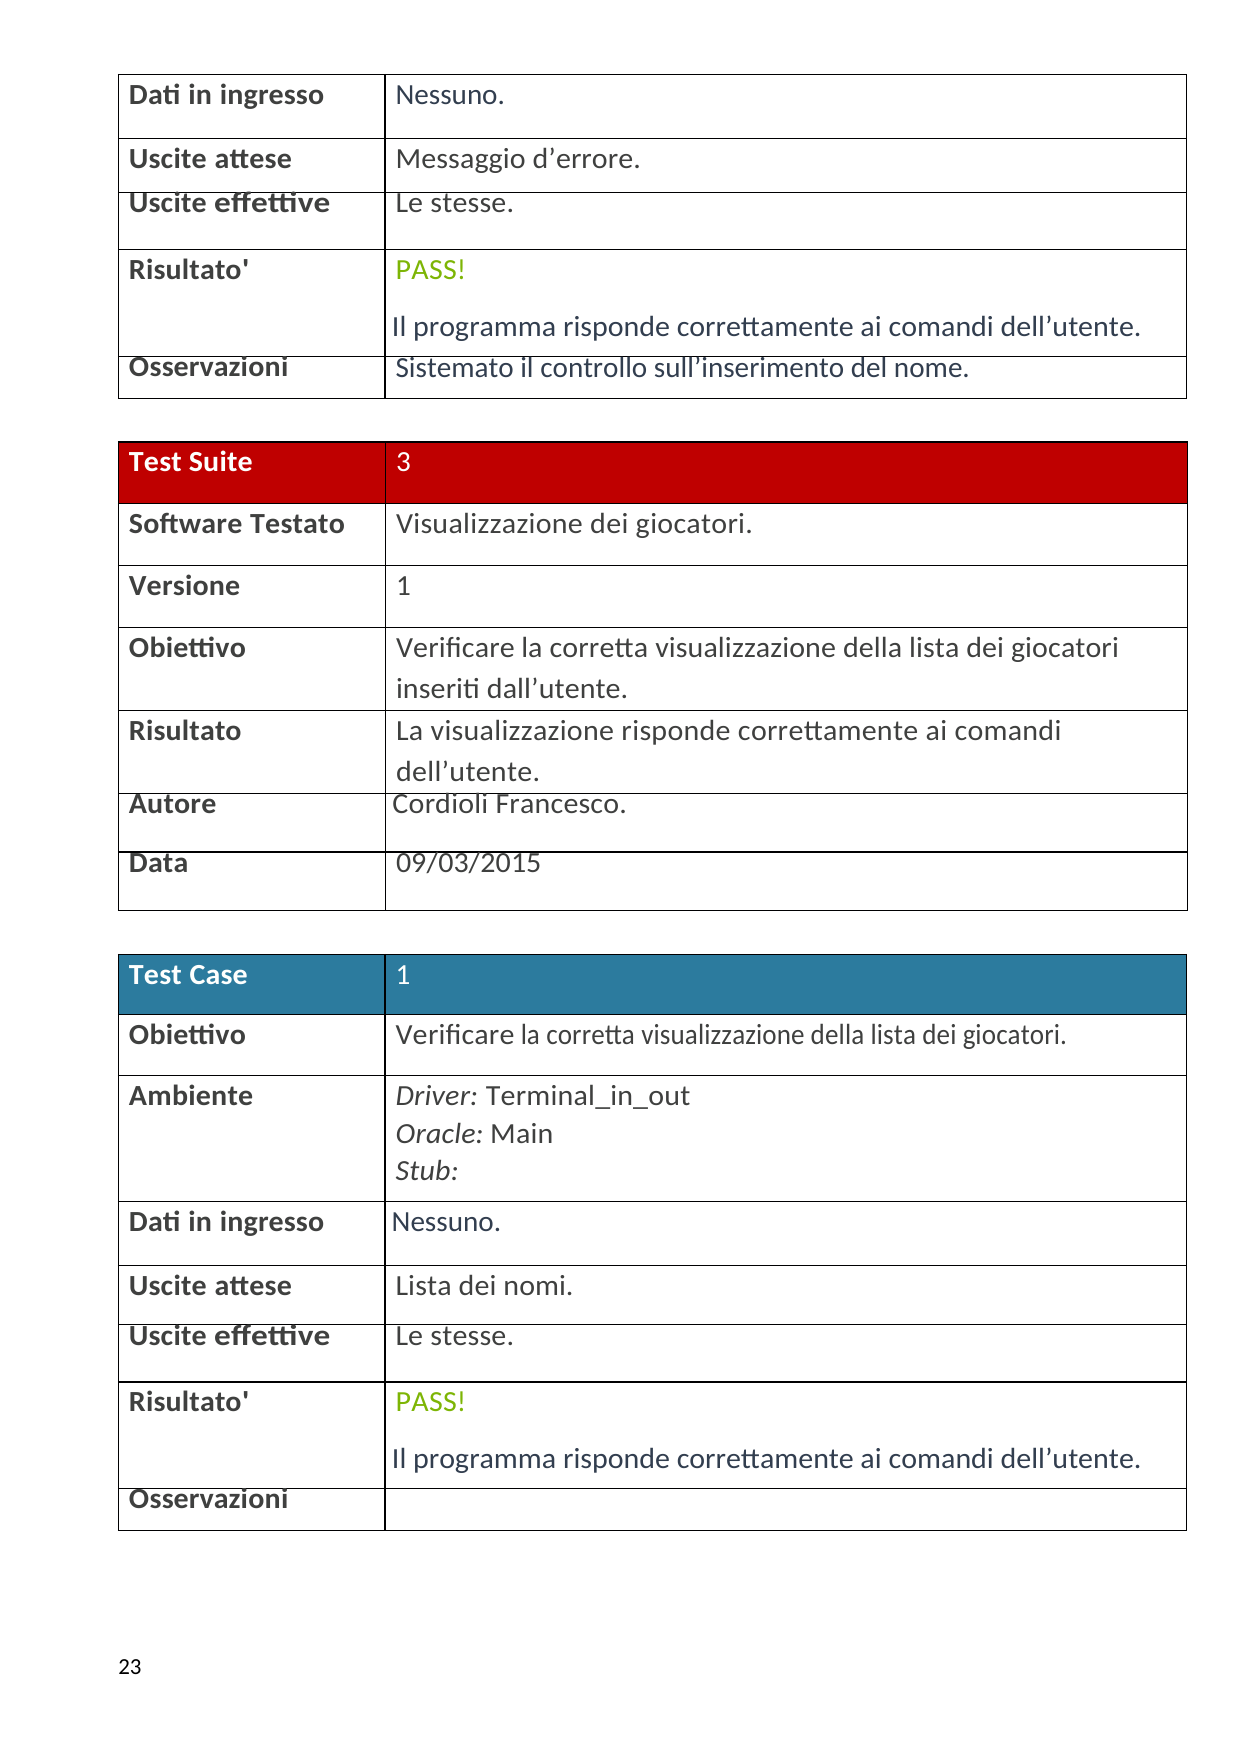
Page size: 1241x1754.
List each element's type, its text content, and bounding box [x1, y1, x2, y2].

table_cell Verificare la corretta visualizzazione della lista dei giocatori inseriti dall’utente. [386, 628, 1187, 710]
table_cell Visualizzazione dei giocatori. [386, 504, 1187, 565]
table_cell Nessuno. [386, 1202, 1186, 1265]
table_cell Osservazioni [119, 357, 384, 398]
table_cell 09/03/2015 [386, 853, 1187, 910]
table_cell PASS! Il programma risponde correttamente ai comandi dell’utente. [386, 250, 1186, 356]
table_cell Uscite attese [119, 139, 384, 192]
table_cell Ambiente [119, 1076, 384, 1201]
table_cell Autore [119, 794, 385, 851]
table_cell Obiettivo [119, 1015, 384, 1075]
table_cell Le stesse. [386, 193, 1186, 249]
table_cell Messaggio d’errore. [386, 139, 1186, 192]
table_cell Risultato' [119, 1383, 384, 1488]
table_cell Uscite effettive [119, 193, 384, 249]
table_cell Dati in ingresso [119, 75, 384, 138]
table_header 3 [386, 443, 1187, 503]
table_cell La visualizzazione risponde correttamente ai comandi dell’utente. [386, 711, 1187, 793]
table_cell Nessuno. [386, 75, 1186, 138]
table_cell Versione [119, 566, 385, 627]
table_cell Osservazioni [119, 1489, 384, 1530]
table_header Test Suite [119, 443, 385, 503]
table_cell [386, 1489, 1186, 1530]
table_cell Lista dei nomi. [386, 1266, 1186, 1324]
table_cell 1 [386, 566, 1187, 627]
table_cell Dati in ingresso [119, 1202, 384, 1265]
table_cell Cordioli Francesco. [386, 794, 1187, 851]
table_cell Uscite attese [119, 1266, 384, 1324]
table_cell Driver: Terminal_in_out Oracle: Main Stub: [386, 1076, 1186, 1201]
table_cell Risultato [119, 711, 385, 793]
table_cell PASS! Il programma risponde correttamente ai comandi dell’utente. [386, 1383, 1186, 1488]
table_cell Le stesse. [386, 1325, 1186, 1381]
table_cell Verificare la corretta visualizzazione della lista dei giocatori. [386, 1015, 1186, 1075]
table_cell Sistemato il controllo sull’inserimento del nome. [386, 357, 1186, 398]
table_header 1 [386, 955, 1186, 1014]
table_header Test Case [119, 955, 384, 1014]
table_cell Risultato' [119, 250, 384, 356]
table_cell Obiettivo [119, 628, 385, 710]
table_cell Data [119, 853, 385, 910]
table_cell Uscite effettive [119, 1325, 384, 1381]
table_cell Software Testato [119, 504, 385, 565]
